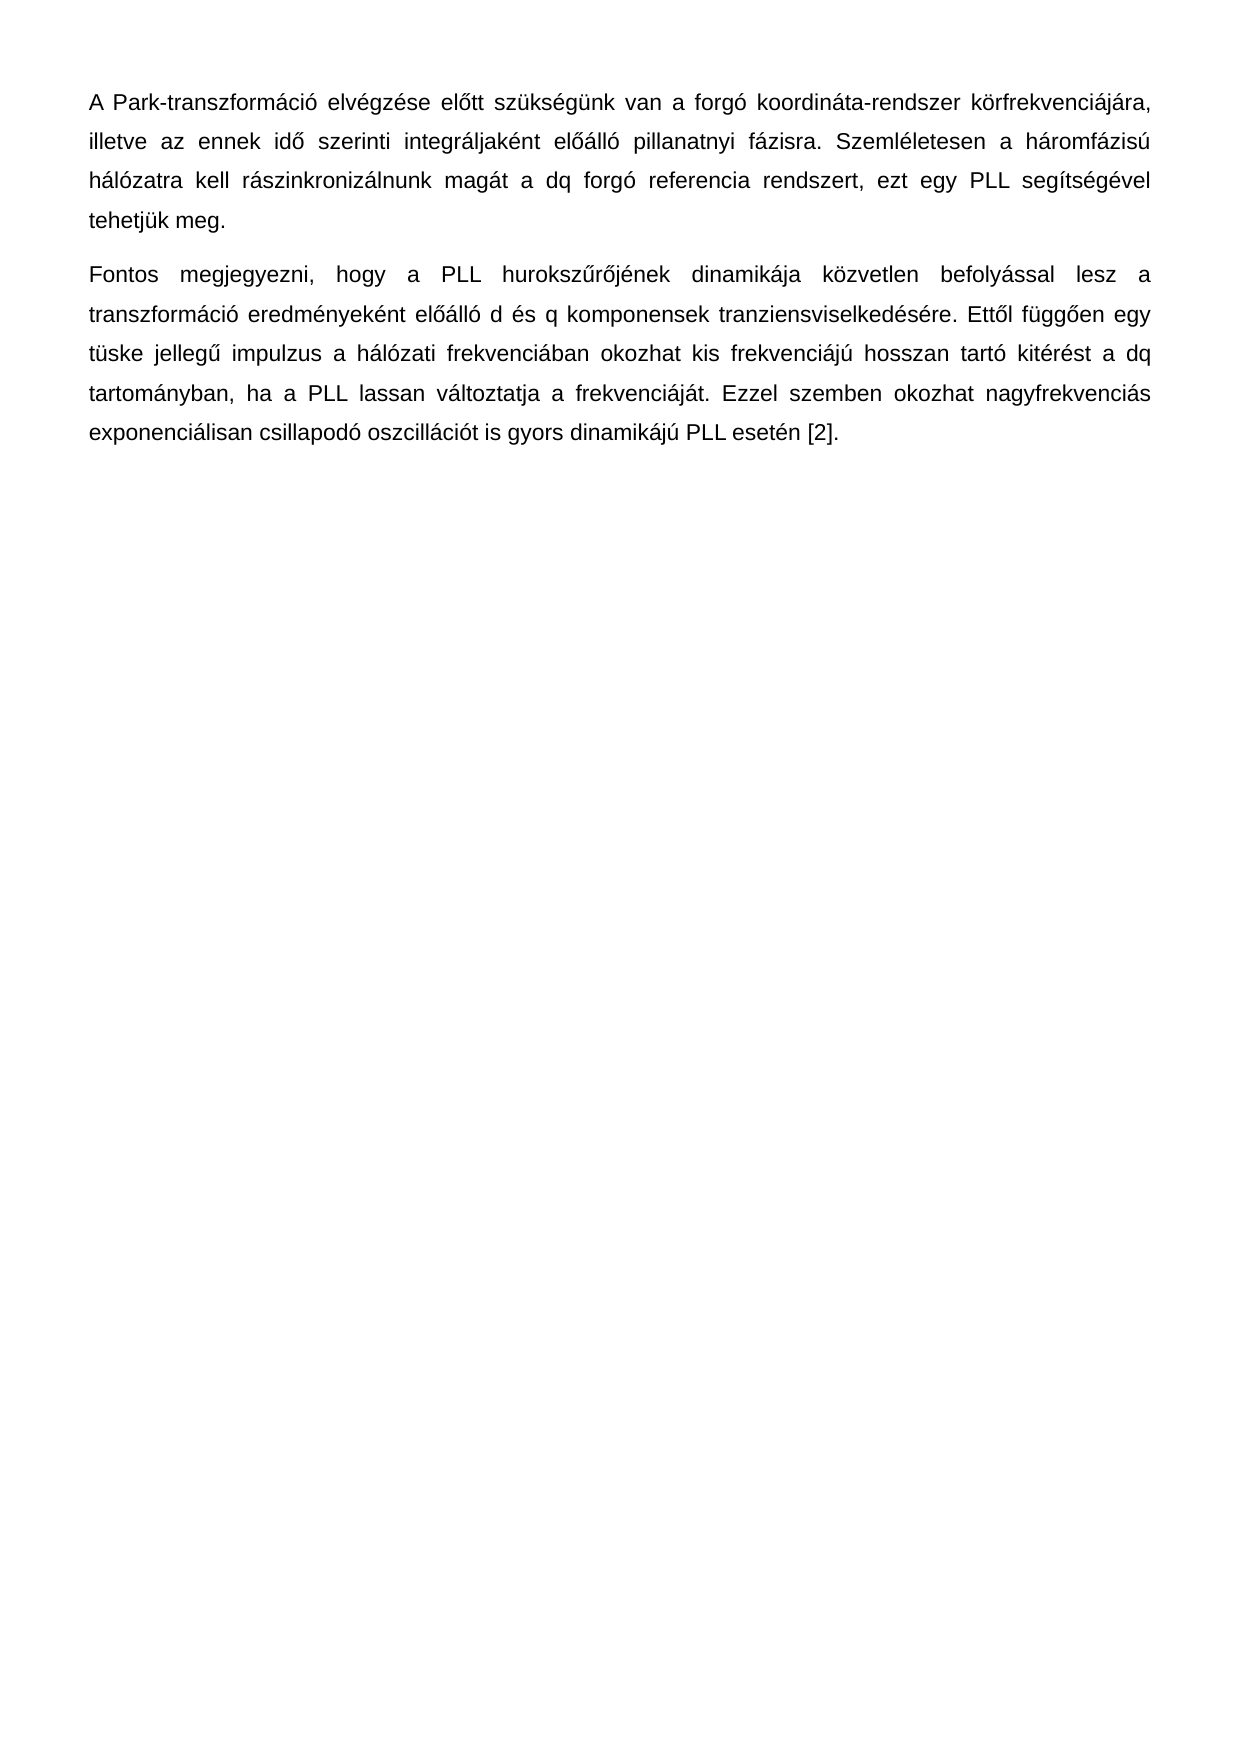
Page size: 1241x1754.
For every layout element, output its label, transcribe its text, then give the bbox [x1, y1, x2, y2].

text A Park-transzformáció elvégzése előtt szükségünk van a forgó koordináta-rendszer körfrekvenciájára, illetve az ennek idő szerinti integráljaként előálló pillanatnyi fázisra. Szemléletesen a háromfázisú hálózatra kell rászinkronizálnunk magát a dq forgó referencia rendszert, ezt egy PLL segítségével tehetjük meg. [88, 88, 1152, 233]
text Fontos megjegyezni, hogy a PLL hurokszűrőjének dinamikája közvetlen befolyással lesz a transzformáció eredményeként előálló d és q komponensek tranziensviselkedésére. Ettől függően egy tüske jellegű impulzus a hálózati frekvenciában okozhat kis frekvenciájú hosszan tartó kitérést a dq tartományban, ha a PLL lassan változtatja a frekvenciáját. Ezzel szemben okozhat nagyfrekvenciás exponenciálisan csillapodó oszcillációt is gyors dinamikájú PLL esetén [2]. [88, 261, 1152, 446]
